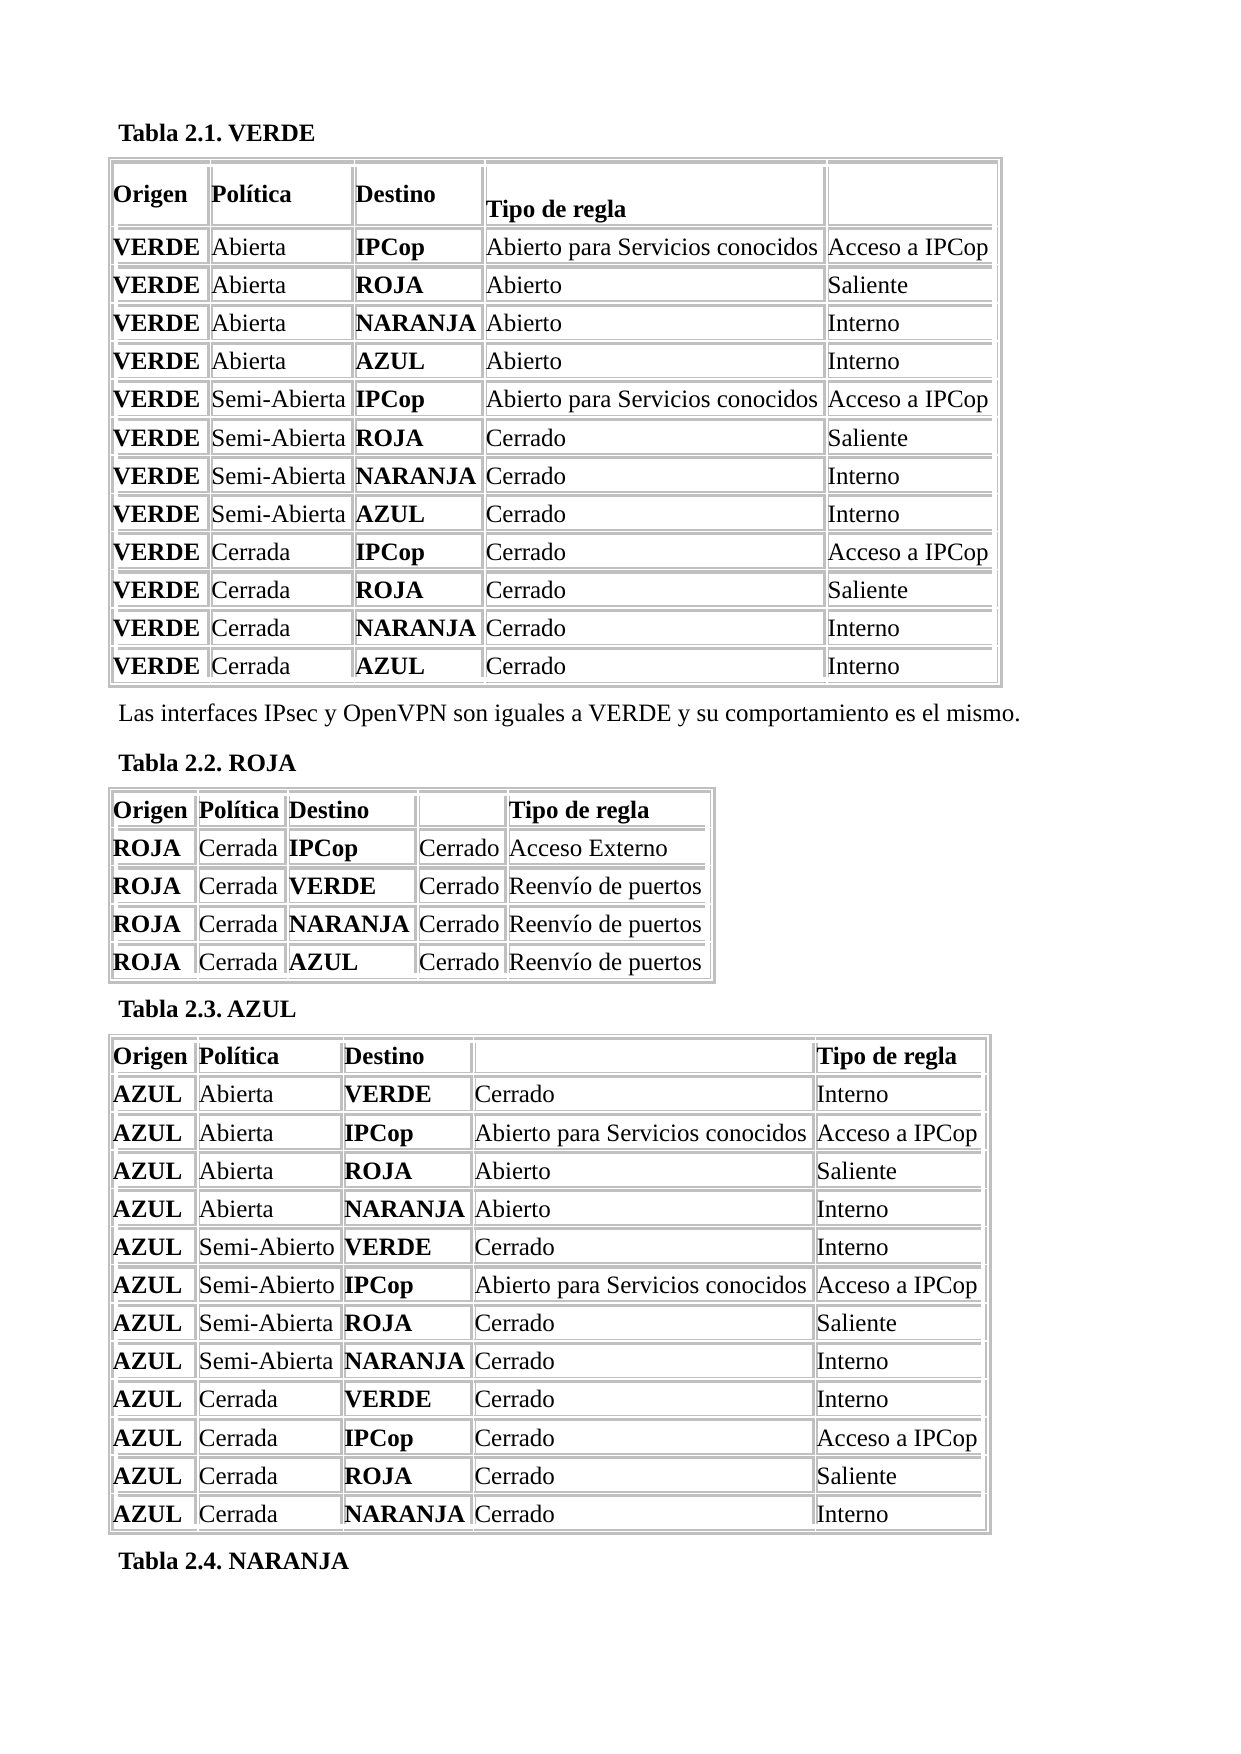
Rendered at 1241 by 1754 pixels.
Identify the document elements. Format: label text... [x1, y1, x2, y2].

table_cell Interno [815, 1072, 988, 1110]
table_cell Semi-Abierta [213, 383, 351, 415]
table_cell Cerrado [484, 644, 826, 682]
table_cell VERDE [111, 415, 210, 453]
table_cell Cerrada [213, 612, 351, 643]
table_cell Abierta [200, 1154, 340, 1186]
table_cell AZUL [357, 345, 481, 377]
table_cell Cerrado [420, 870, 504, 901]
table_cell Interno [826, 339, 999, 377]
table_header Origen [114, 1040, 197, 1072]
table_cell Cerrado [476, 1307, 812, 1338]
table_cell IPCop [290, 831, 414, 863]
title Tabla 2.1. VERDE [118, 118, 1122, 147]
table_cell Cerrado [487, 612, 823, 643]
table_cell Abierto para Servicios conocidos [487, 230, 823, 262]
table_cell ROJA [111, 901, 197, 939]
table_cell Cerrada [213, 535, 351, 567]
table_cell ROJA [357, 421, 481, 453]
table_cell VERDE [111, 644, 210, 682]
table_cell AZUL [111, 1415, 197, 1453]
table_cell Cerrada [213, 574, 351, 605]
table_cell ROJA [111, 825, 197, 863]
table_cell Saliente [815, 1148, 988, 1186]
table_cell AZUL [111, 1224, 197, 1262]
table_cell Interno [815, 1491, 988, 1529]
table_cell AZUL [111, 1339, 197, 1377]
table_cell AZUL [111, 1110, 197, 1148]
table_cell Semi-Abierta [213, 421, 351, 453]
table_cell Interno [826, 453, 999, 491]
table_cell Acceso a IPCop [826, 377, 999, 415]
table_cell IPCop [346, 1116, 470, 1148]
table_cell Cerrada [197, 1491, 343, 1529]
table_cell Acceso a IPCop [815, 1110, 988, 1148]
table_cell Interno [815, 1224, 988, 1262]
table_cell Saliente [815, 1300, 988, 1338]
table_cell Abierto para Servicios conocidos [487, 383, 823, 415]
table_cell NARANJA [357, 612, 481, 643]
table_cell Cerrado [487, 421, 823, 453]
table_cell AZUL [111, 1186, 197, 1224]
table_cell Abierto [476, 1192, 812, 1224]
table_cell Abierta [213, 230, 351, 262]
table_cell Cerrado [487, 459, 823, 491]
title Tabla 2.3. AZUL [118, 994, 1122, 1023]
table_cell VERDE [111, 224, 210, 262]
table_cell NARANJA [357, 307, 481, 338]
table_header Política [210, 159, 354, 224]
table_cell Cerrado [473, 1491, 815, 1529]
table_cell Abierta [213, 269, 351, 300]
table_cell Abierto [487, 269, 823, 300]
table_cell Cerrado [487, 574, 823, 605]
table_cell AZUL [287, 940, 417, 978]
table_cell VERDE [111, 262, 210, 300]
table_cell ROJA [346, 1459, 470, 1491]
table_cell Reenvío de puertos [507, 940, 713, 978]
table_cell VERDE [290, 870, 414, 901]
table_cell Cerrada [200, 831, 284, 863]
table_cell Semi-Abierto [200, 1230, 340, 1262]
table_cell Acceso Externo [507, 825, 713, 863]
table_cell IPCop [346, 1269, 470, 1300]
table_cell NARANJA [346, 1345, 470, 1377]
table_cell Abierto para Servicios conocidos [476, 1269, 812, 1300]
table_cell Cerrada [200, 870, 284, 901]
table_cell Cerrado [476, 1078, 812, 1110]
table_cell AZUL [111, 1377, 197, 1415]
table_cell Saliente [826, 415, 999, 453]
table_cell NARANJA [343, 1491, 473, 1529]
table_cell Abierta [200, 1192, 340, 1224]
table_cell AZUL [111, 1453, 197, 1491]
table_cell VERDE [111, 300, 210, 338]
table_cell ROJA [346, 1154, 470, 1186]
table_cell Cerrado [476, 1383, 812, 1415]
table_header Política [197, 789, 287, 825]
table_cell IPCop [357, 383, 481, 415]
table_cell Cerrado [487, 535, 823, 567]
table_cell Semi-Abierta [213, 459, 351, 491]
table_header [826, 159, 999, 224]
table_cell Abierto [476, 1154, 812, 1186]
table_cell Cerrado [420, 831, 504, 863]
table_cell ROJA [111, 863, 197, 901]
table_cell Cerrada [200, 1459, 340, 1491]
table_cell Cerrada [197, 940, 287, 978]
table_cell VERDE [111, 529, 210, 567]
table_header Destino [287, 789, 417, 825]
table_cell Cerrada [200, 1383, 340, 1415]
table_cell Cerrado [476, 1230, 812, 1262]
table_cell IPCop [346, 1421, 470, 1453]
table_cell Saliente [826, 262, 999, 300]
table_cell NARANJA [346, 1192, 470, 1224]
table_cell Interno [826, 491, 999, 529]
table_cell ROJA [357, 269, 481, 300]
table_cell Abierta [213, 307, 351, 338]
table_cell VERDE [111, 377, 210, 415]
table_cell AZUL [354, 644, 484, 682]
table_header Destino [343, 1035, 473, 1072]
table_cell Cerrada [200, 908, 284, 939]
table_cell ROJA [111, 940, 197, 978]
table_cell NARANJA [290, 908, 414, 939]
table_cell ROJA [346, 1307, 470, 1338]
table_cell Interno [826, 300, 999, 338]
table_cell Reenvío de puertos [507, 863, 713, 901]
table_header Tipo de regla [507, 789, 713, 825]
table_cell Abierta [200, 1078, 340, 1110]
table_header Tipo de regla [484, 159, 826, 224]
table_cell Cerrada [210, 644, 354, 682]
table_cell AZUL [111, 1072, 197, 1110]
title Tabla 2.2. ROJA [118, 748, 1122, 777]
table_cell Interno [826, 644, 999, 682]
table_cell VERDE [111, 491, 210, 529]
table_cell AZUL [357, 497, 481, 529]
table_cell Abierta [213, 345, 351, 377]
table_cell Cerrado [487, 497, 823, 529]
table_header Política [197, 1035, 343, 1072]
table_cell Interno [815, 1186, 988, 1224]
table_cell AZUL [111, 1148, 197, 1186]
table_cell ROJA [357, 574, 481, 605]
table_header Destino [354, 159, 484, 224]
table_cell VERDE [111, 605, 210, 643]
title Tabla 2.4. NARANJA [118, 1546, 1122, 1574]
table_cell Cerrado [476, 1345, 812, 1377]
table_cell Abierta [200, 1116, 340, 1148]
table_cell Acceso a IPCop [815, 1262, 988, 1300]
table_cell AZUL [111, 1300, 197, 1338]
table_header Tipo de regla [815, 1035, 988, 1072]
table_header [473, 1035, 815, 1072]
table_cell VERDE [346, 1383, 470, 1415]
table_cell VERDE [111, 339, 210, 377]
table_cell Reenvío de puertos [507, 901, 713, 939]
table_cell VERDE [346, 1230, 470, 1262]
table_cell Cerrado [476, 1459, 812, 1491]
table_cell Cerrado [476, 1421, 812, 1453]
table_cell VERDE [346, 1078, 470, 1110]
table_cell Saliente [826, 567, 999, 605]
table_cell Acceso a IPCop [826, 224, 999, 262]
text Las interfaces IPsec y OpenVPN son iguales a VERDE y su comportamiento es el mismo. [118, 698, 1122, 727]
table_cell Acceso a IPCop [826, 529, 999, 567]
table_cell IPCop [357, 535, 481, 567]
table_cell NARANJA [357, 459, 481, 491]
table_cell AZUL [111, 1491, 197, 1529]
table_cell Saliente [815, 1453, 988, 1491]
table_cell Semi-Abierta [200, 1345, 340, 1377]
table_cell Semi-Abierta [200, 1307, 340, 1338]
table_cell Abierto [487, 307, 823, 338]
table_cell Interno [826, 605, 999, 643]
table_header Origen [114, 793, 197, 825]
table_header [417, 789, 507, 825]
table_cell Cerrado [420, 908, 504, 939]
table_cell VERDE [111, 567, 210, 605]
table_cell Interno [815, 1339, 988, 1377]
table_cell Semi-Abierta [213, 497, 351, 529]
table_cell Abierto para Servicios conocidos [476, 1116, 812, 1148]
table_cell AZUL [111, 1262, 197, 1300]
table_cell Acceso a IPCop [815, 1415, 988, 1453]
table_cell Cerrado [417, 940, 507, 978]
table_cell VERDE [111, 453, 210, 491]
table_cell Semi-Abierto [200, 1269, 340, 1300]
table_cell Interno [815, 1377, 988, 1415]
table_cell Abierto [487, 345, 823, 377]
table_header Origen [114, 164, 210, 224]
table_cell IPCop [357, 230, 481, 262]
table_cell Cerrada [200, 1421, 340, 1453]
